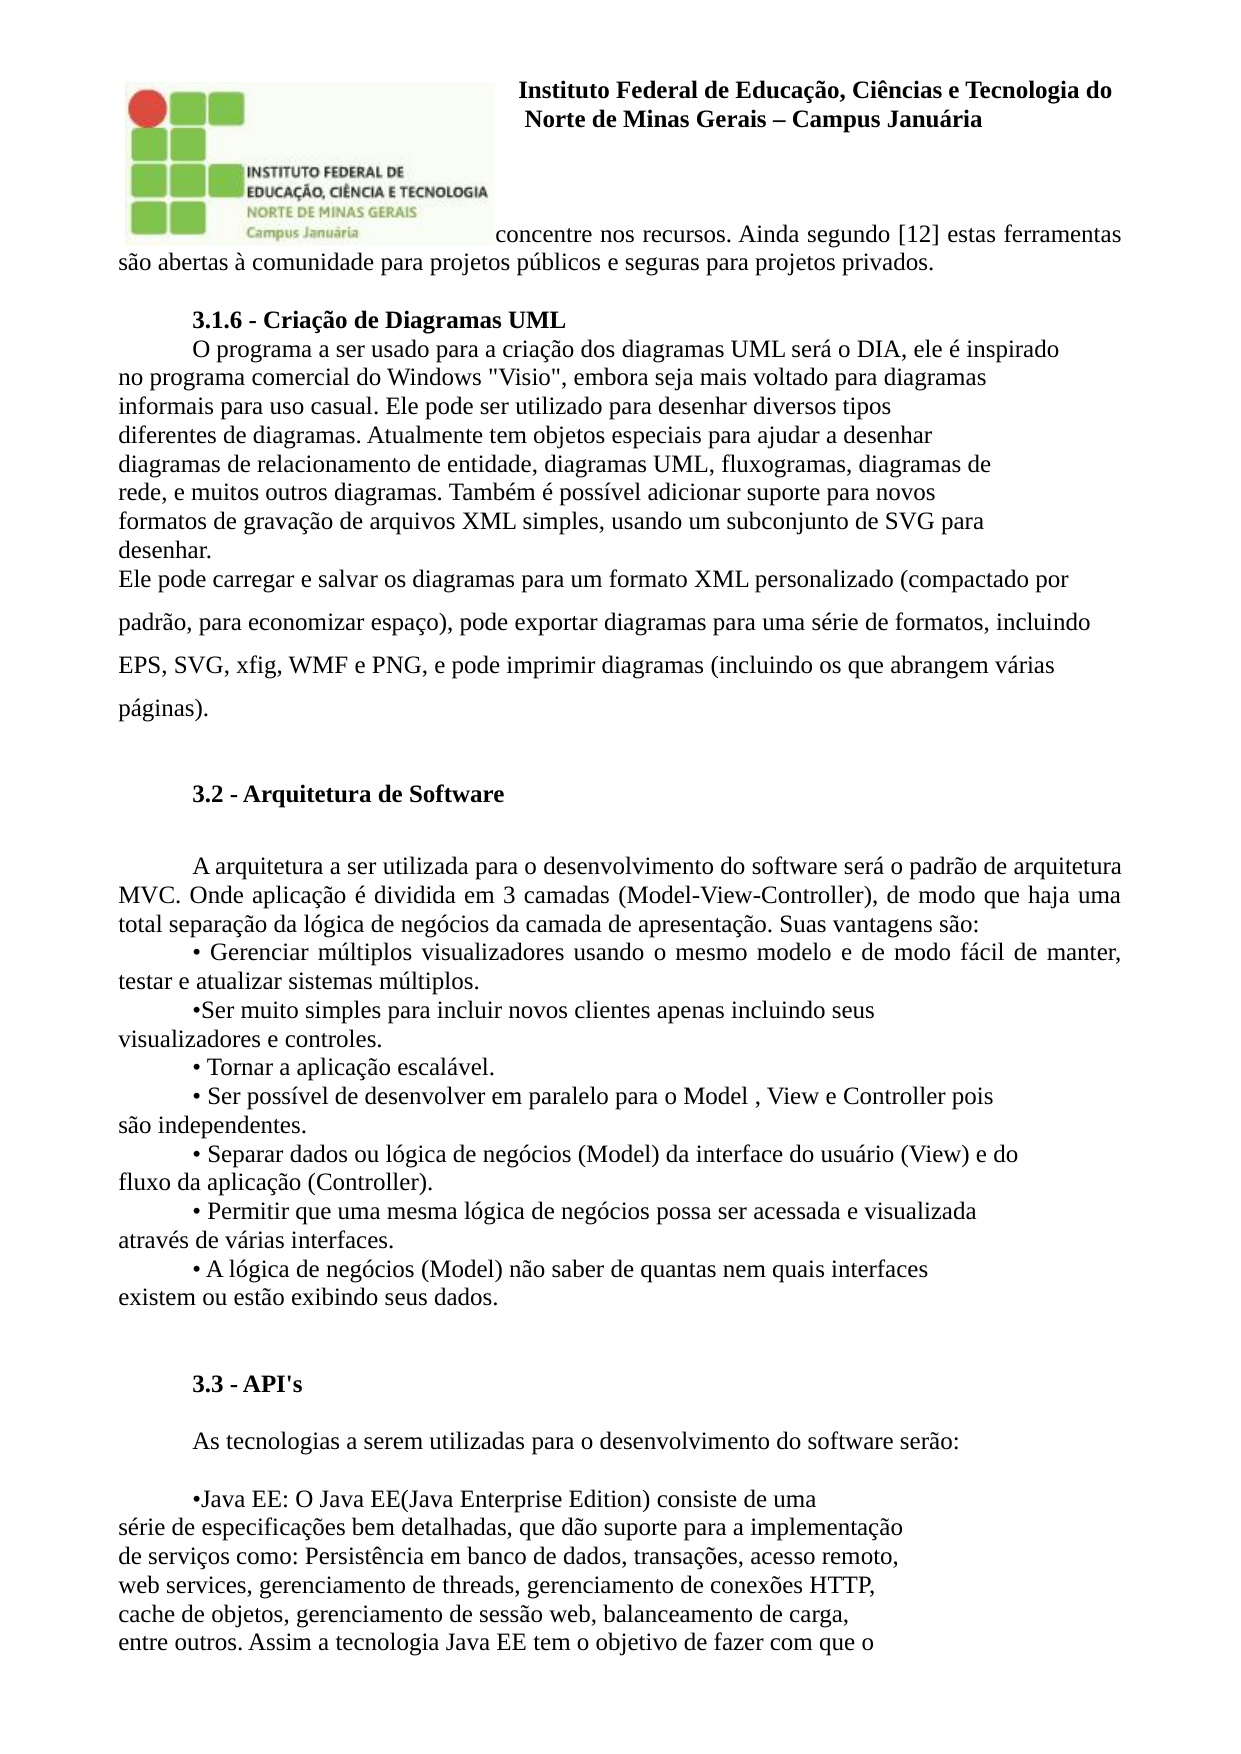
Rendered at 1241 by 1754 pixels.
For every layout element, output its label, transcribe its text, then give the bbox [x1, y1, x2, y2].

text informais para uso casual. Ele pode ser utilizado para desenhar diversos tipos [118, 391, 1122, 420]
text web services, gerenciamento de threads, gerenciamento de conexões HTTP, [118, 1570, 1122, 1599]
text O programa a ser usado para a criação dos diagramas UML será o DIA, ele é inspirado [118, 334, 1122, 362]
text • Tornar a aplicação escalável. [118, 1052, 1122, 1081]
text • Separar dados ou lógica de negócios (Model) da interface do usuário (View) e do [118, 1139, 1122, 1167]
text série de especificações bem detalhadas, que dão suporte para a implementação [118, 1512, 1122, 1541]
text fluxo da aplicação (Controller). [118, 1167, 1122, 1196]
text desenhar. [118, 535, 1122, 564]
text existem ou estão exibindo seus dados. [118, 1282, 1122, 1311]
text • Ser possível de desenvolver em paralelo para o Model , View e Controller pois [118, 1081, 1122, 1110]
text no programa comercial do Windows "Visio", embora seja mais voltado para diagramas [118, 362, 1122, 391]
text • Gerenciar múltiplos visualizadores usando o mesmo modelo e de modo fácil de manter, testar e atualizar sistemas múltiplos. [118, 937, 1122, 995]
text entre outros. Assim a tecnologia Java EE tem o objetivo de fazer com que o [118, 1627, 1122, 1656]
text Ele pode carregar e salvar os diagramas para um formato XML personalizado (compactado por padrão, para economizar espaço), pode exportar diagramas para uma série de formatos, incluindo EPS, SVG, xfig, WMF e PNG, e pode imprimir diagramas (incluindo os que abrangem várias páginas). [118, 564, 1122, 722]
text cache de objetos, gerenciamento de sessão web, balanceamento de carga, [118, 1599, 1122, 1627]
text A arquitetura a ser utilizada para o desenvolvimento do software será o padrão de arquitetura MVC. Onde aplicação é dividida em 3 camadas (Model-View-Controller), de modo que haja uma total separação da lógica de negócios da camada de apresentação. Suas vantagens são: [118, 851, 1122, 937]
text 3.2 - Arquitetura de Software [118, 779, 1122, 808]
text diferentes de diagramas. Atualmente tem objetos especiais para ajudar a desenhar [118, 420, 1122, 449]
text 3.3 - API's [118, 1369, 1122, 1397]
text através de várias interfaces. [118, 1225, 1122, 1254]
text As tecnologias a serem utilizadas para o desenvolvimento do software serão: [118, 1426, 1122, 1455]
text diagramas de relacionamento de entidade, diagramas UML, fluxogramas, diagramas de [118, 449, 1122, 477]
text • A lógica de negócios (Model) não saber de quantas nem quais interfaces [118, 1254, 1122, 1282]
text rede, e muitos outros diagramas. Também é possível adicionar suporte para novos [118, 477, 1122, 506]
text •Java EE: O Java EE(Java Enterprise Edition) consiste de uma [118, 1484, 1122, 1512]
text formatos de gravação de arquivos XML simples, usando um subconjunto de SVG para [118, 506, 1122, 535]
text 3.1.6 - Criação de Diagramas UML [118, 305, 1122, 334]
text são independentes. [118, 1110, 1122, 1139]
text concentre nos recursos. Ainda segundo [12] estas ferramentas são abertas à comunidade para projetos públicos e seguras para projetos privados. [118, 219, 1122, 276]
text •Ser muito simples para incluir novos clientes apenas incluindo seus [118, 995, 1122, 1024]
text visualizadores e controles. [118, 1024, 1122, 1052]
text de serviços como: Persistência em banco de dados, transações, acesso remoto, [118, 1541, 1122, 1570]
text • Permitir que uma mesma lógica de negócios possa ser acessada e visualizada [118, 1196, 1122, 1225]
